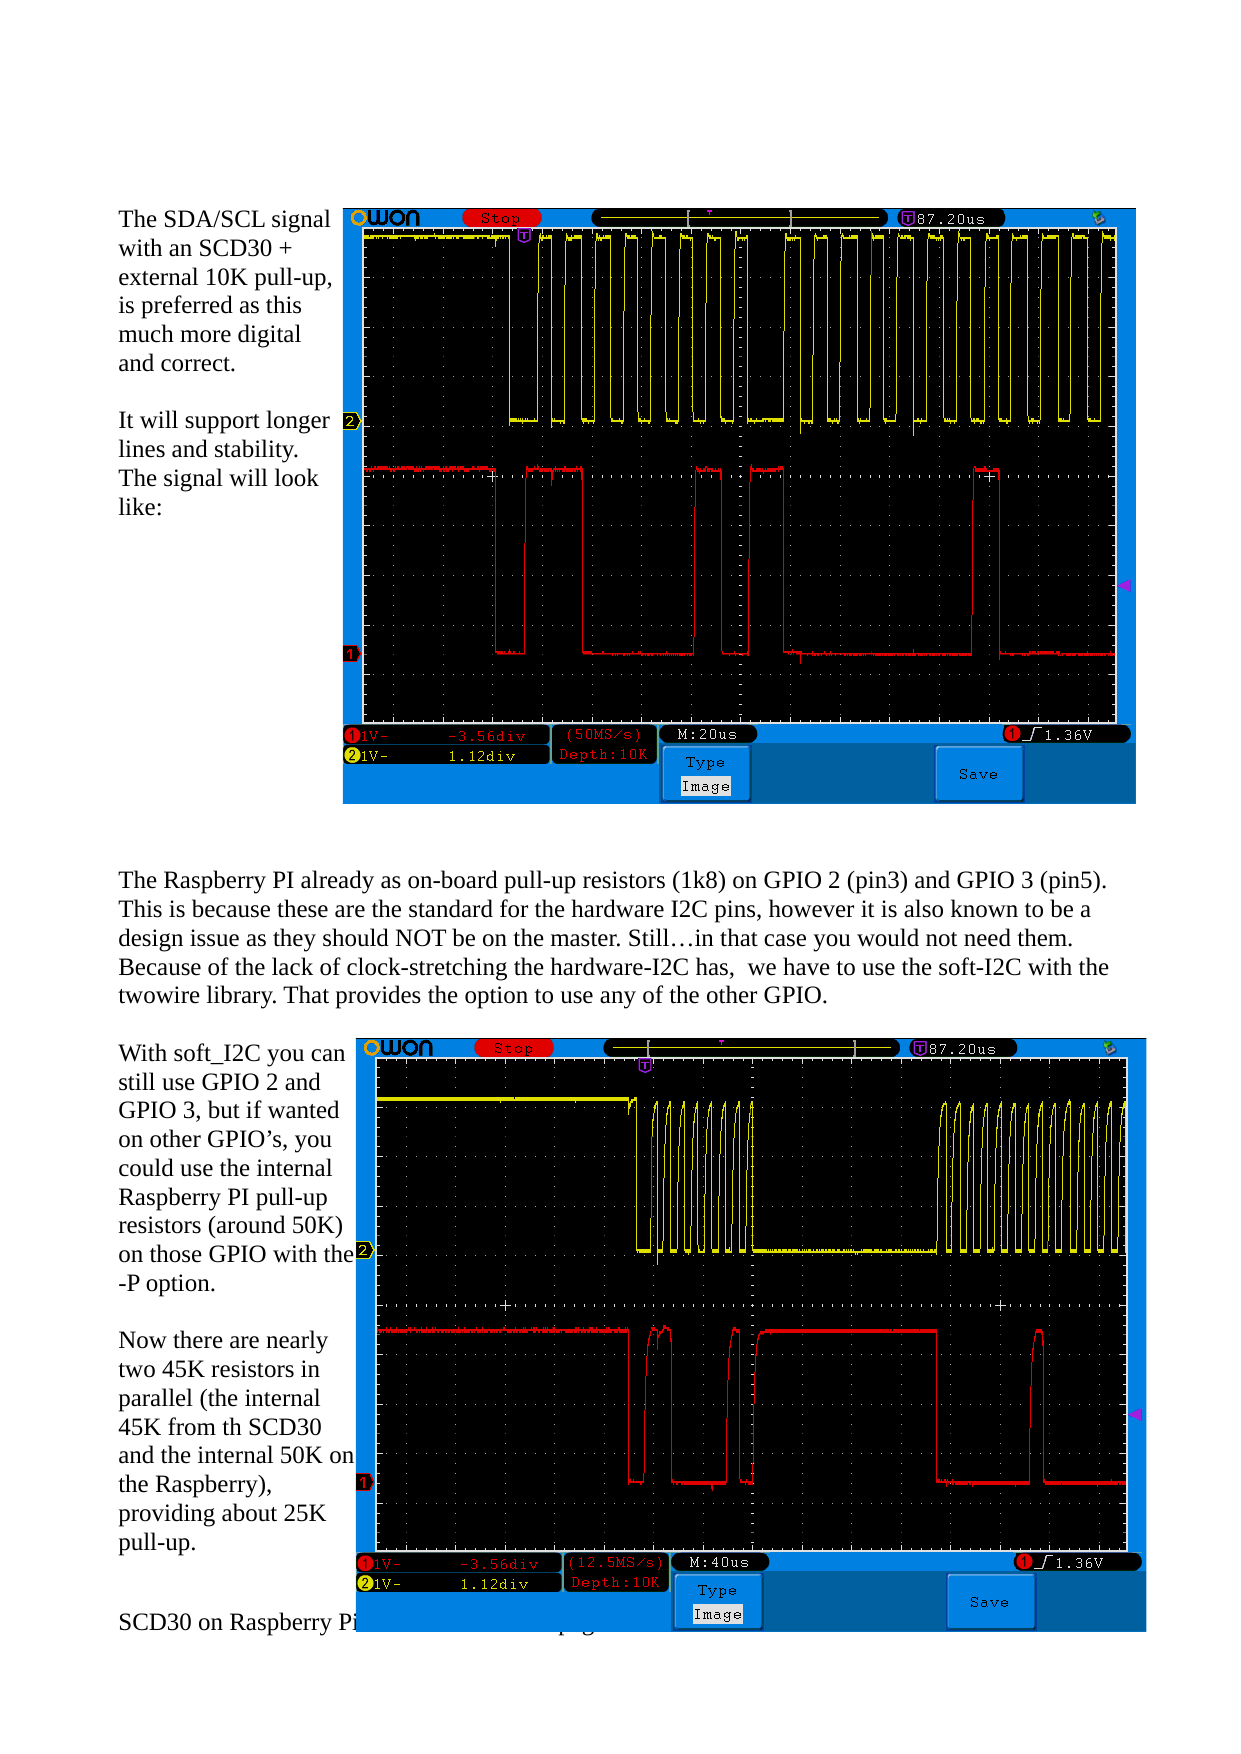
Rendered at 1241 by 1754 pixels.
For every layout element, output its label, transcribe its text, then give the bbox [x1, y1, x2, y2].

text Because of the lack of clock-stretching the hardware-I2C has, we have to use the soft-I2C with the twowire library. That provides the option to use any of the other GPIO. [118, 952, 1122, 1009]
text The Raspberry PI already as on-board pull-up resistors (1k8) on GPIO 2 (pin3) and GPIO 3 (pin5). This is because these are the standard for the hardware I2C pins, however it is also known to be a design issue as they should NOT be on the master. Still…in that case you would not need them. [118, 866, 1122, 952]
picture [355, 1038, 1147, 1632]
text With soft_I2C you can still use GPIO 2 and GPIO 3, but if wanted on other GPIO’s, you could use the internal Raspberry PI pull-up resistors (around 50K) on those GPIO with the -P option. [118, 1038, 355, 1297]
text The SDA/SCL signal with an SCD30 + external 10K pull-up, is preferred as this much more digital and correct. [118, 204, 1122, 377]
text Now there are nearly two 45K resistors in parallel (the internal 45K from th SCD30 and the internal 50K on the Raspberry), providing about 25K pull-up. [118, 1326, 355, 1556]
text It will support longer lines and stability. The signal will look like: [118, 406, 342, 521]
picture [342, 208, 1136, 804]
